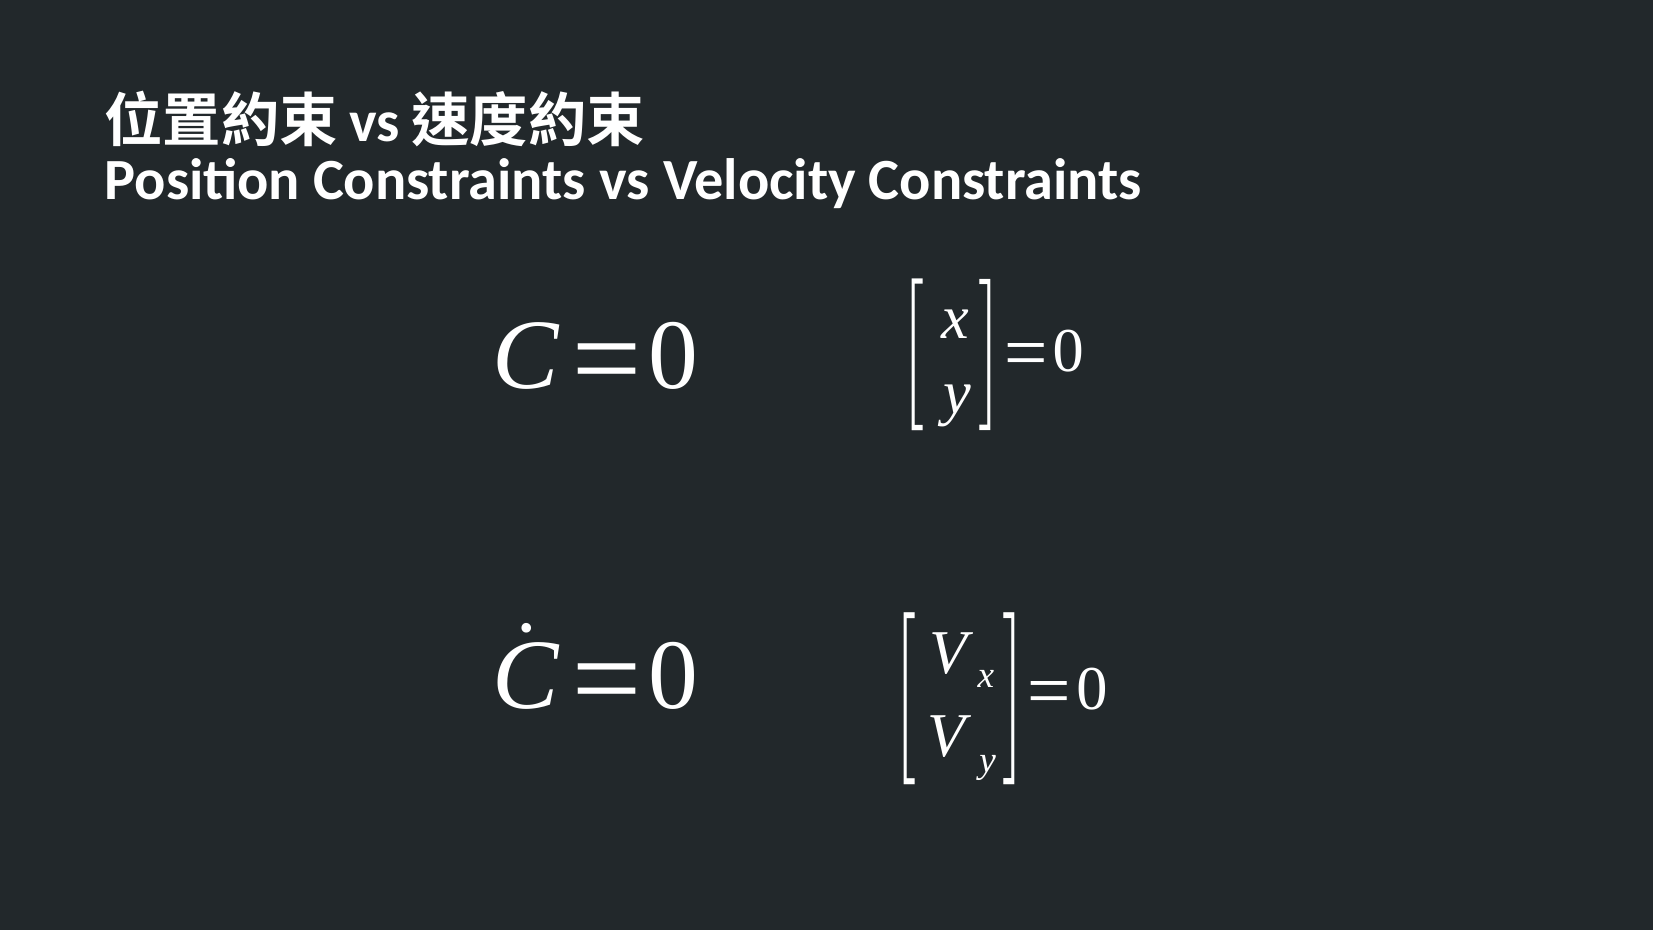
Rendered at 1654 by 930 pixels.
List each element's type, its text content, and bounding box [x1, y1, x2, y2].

chart [485, 618, 707, 731]
chart [901, 275, 1091, 435]
chart [893, 609, 1114, 788]
chart [485, 299, 707, 410]
text_box 位置約束vs速度約束 Position Constraints vs Velocity Constraints [90, 90, 1381, 239]
